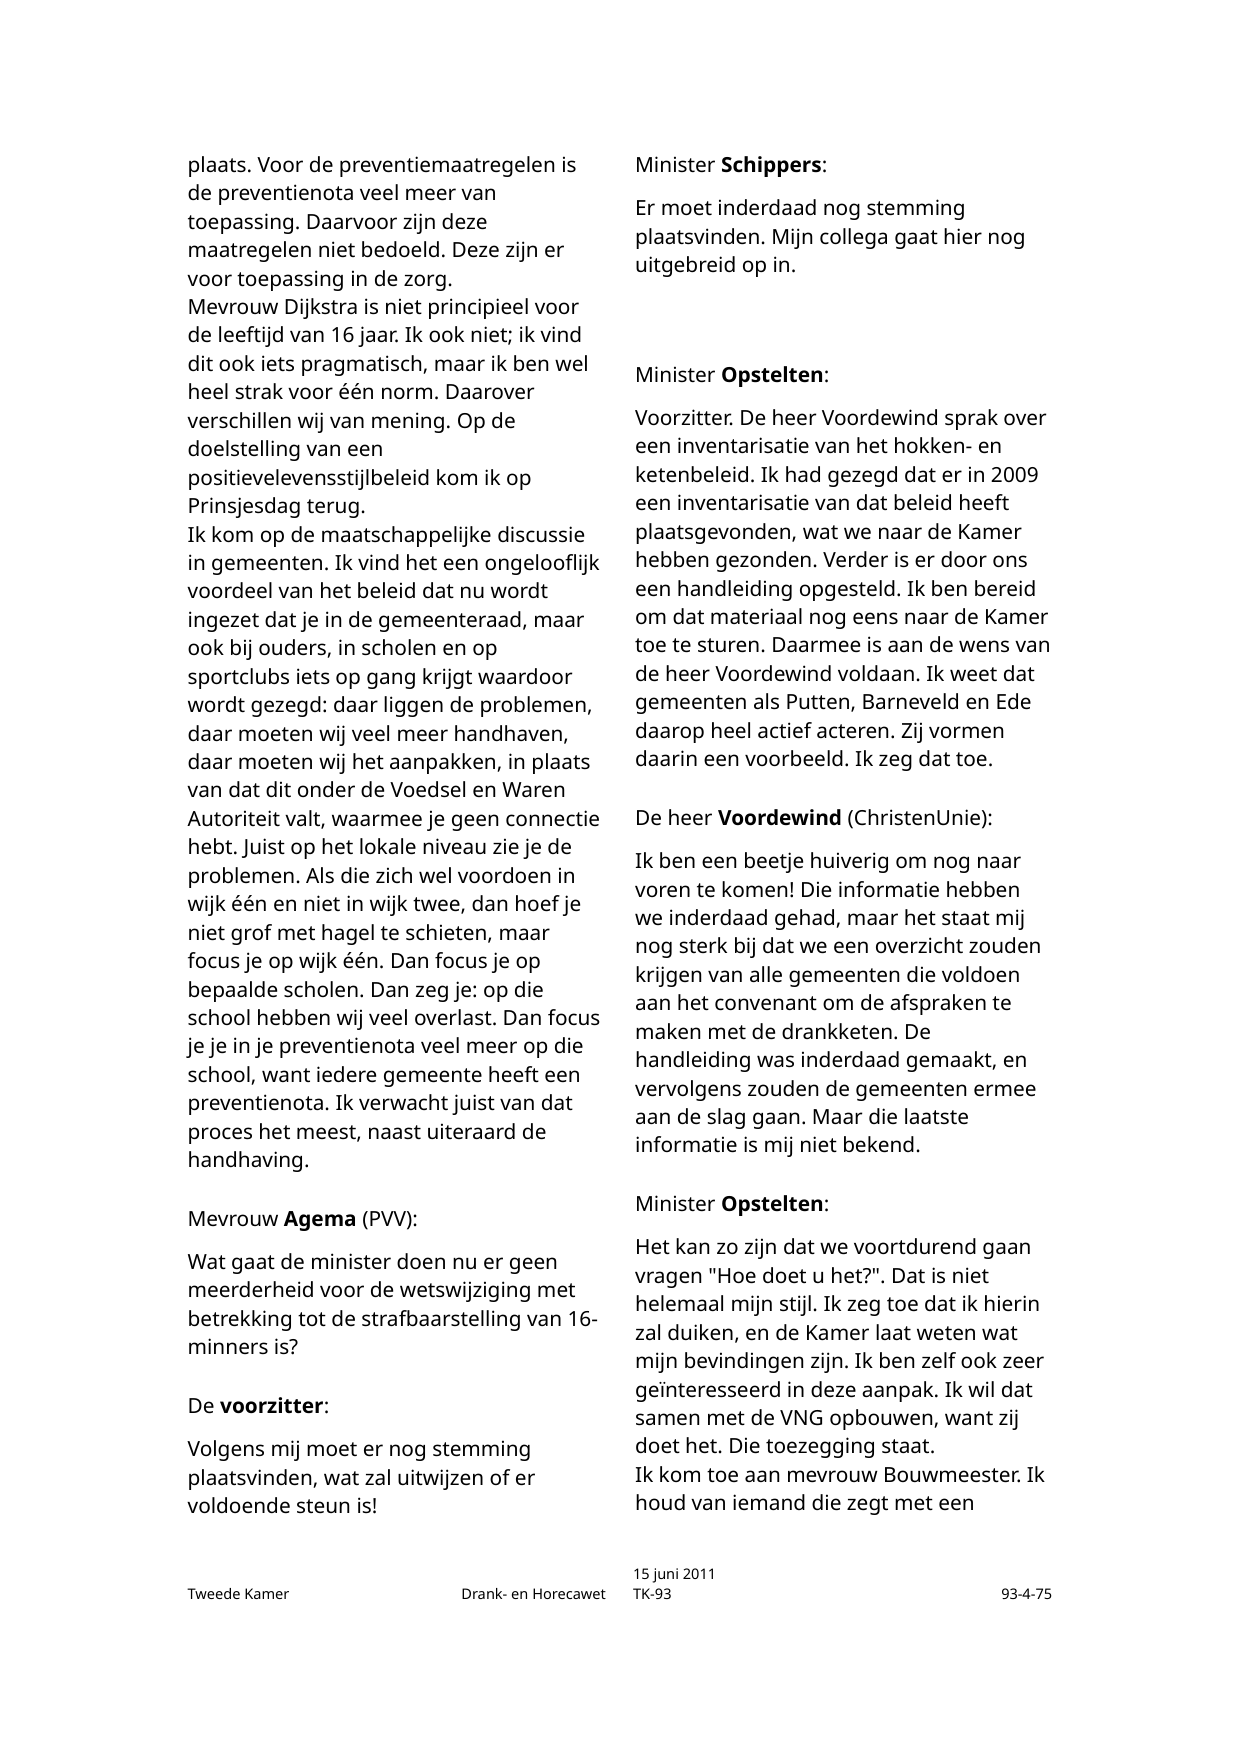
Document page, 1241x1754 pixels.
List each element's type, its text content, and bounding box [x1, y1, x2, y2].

text Minister Opstelten: [635, 1189, 1053, 1217]
text Het kan zo zijn dat we voortdurend gaan vragen "Hoe doet u het?". Dat is niet helemaal mijn stijl. Ik zeg toe dat ik hierin zal duiken, en de Kamer laat weten wat mijn bevindingen zijn. Ik ben zelf ook zeer geïnteresseerd in deze aanpak. Ik wil dat samen met de VNG opbouwen, want zij doet het. Die toezegging staat. [635, 1232, 1053, 1460]
text Minister Schippers: [635, 150, 1053, 178]
text De voorzitter: [187, 1391, 605, 1419]
text Ik kom op de maatschappelijke discussie in gemeenten. Ik vind het een ongelooflijk voordeel van het beleid dat nu wordt ingezet dat je in de gemeenteraad, maar ook bij ouders, in scholen en op sportclubs iets op gang krijgt waardoor wordt gezegd: daar liggen de problemen, daar moeten wij veel meer handhaven, daar moeten wij het aanpakken, in plaats van dat dit onder de Voedsel en Waren Autoriteit valt, waarmee je geen connectie hebt. Juist op het lokale niveau zie je de problemen. Als die zich wel voordoen in wijk één en niet in wijk twee, dan hoef je niet grof met hagel te schieten, maar focus je op wijk één. Dan focus je op bepaalde scholen. Dan zeg je: op die school hebben wij veel overlast. Dan focus je je in je preventienota veel meer op die school, want iedere gemeente heeft een preventienota. Ik verwacht juist van dat proces het meest, naast uiteraard de handhaving. [187, 520, 605, 1174]
text Wat gaat de minister doen nu er geen meerderheid voor de wetswijziging met betrekking tot de strafbaarstelling van 16-minners is? [187, 1247, 605, 1361]
text Voorzitter. De heer Voordewind sprak over een inventarisatie van het hokken- en ketenbeleid. Ik had gezegd dat er in 2009 een inventarisatie van dat beleid heeft plaatsgevonden, wat we naar de Kamer hebben gezonden. Verder is er door ons een handleiding opgesteld. Ik ben bereid om dat materiaal nog eens naar de Kamer toe te sturen. Daarmee is aan de wens van de heer Voordewind voldaan. Ik weet dat gemeenten als Putten, Barneveld en Ede daarop heel actief acteren. Zij vormen daarin een voorbeeld. Ik zeg dat toe. [635, 403, 1053, 773]
text Ik kom toe aan mevrouw Bouwmeester. Ik houd van iemand die zegt met een [635, 1460, 1053, 1517]
text Mevrouw Dijkstra is niet principieel voor de leeftijd van 16 jaar. Ik ook niet; ik vind dit ook iets pragmatisch, maar ik ben wel heel strak voor één norm. Daarover verschillen wij van mening. Op de doelstelling van een positievelevensstijlbeleid kom ik op Prinsjesdag terug. [187, 292, 605, 520]
text Er moet inderdaad nog stemming plaatsvinden. Mijn collega gaat hier nog uitgebreid op in. [635, 193, 1053, 279]
text  [635, 309, 1053, 337]
text Volgens mij moet er nog stemming plaatsvinden, wat zal uitwijzen of er voldoende steun is! [187, 1434, 605, 1520]
text Ik ben een beetje huiverig om nog naar voren te komen! Die informatie hebben we inderdaad gehad, maar het staat mij nog sterk bij dat we een overzicht zouden krijgen van alle gemeenten die voldoen aan het convenant om de afspraken te maken met de drankketen. De handleiding was inderdaad gemaakt, en vervolgens zouden de gemeenten ermee aan de slag gaan. Maar die laatste informatie is mij niet bekend. [635, 846, 1053, 1159]
text Mevrouw Agema (PVV): [187, 1204, 605, 1232]
text Minister Opstelten: [635, 360, 1053, 388]
text De heer Voordewind (ChristenUnie): [635, 803, 1053, 831]
text plaats. Voor de preventiemaatregelen is de preventienota veel meer van toepassing. Daarvoor zijn deze maatregelen niet bedoeld. Deze zijn er voor toepassing in de zorg. [187, 150, 605, 292]
